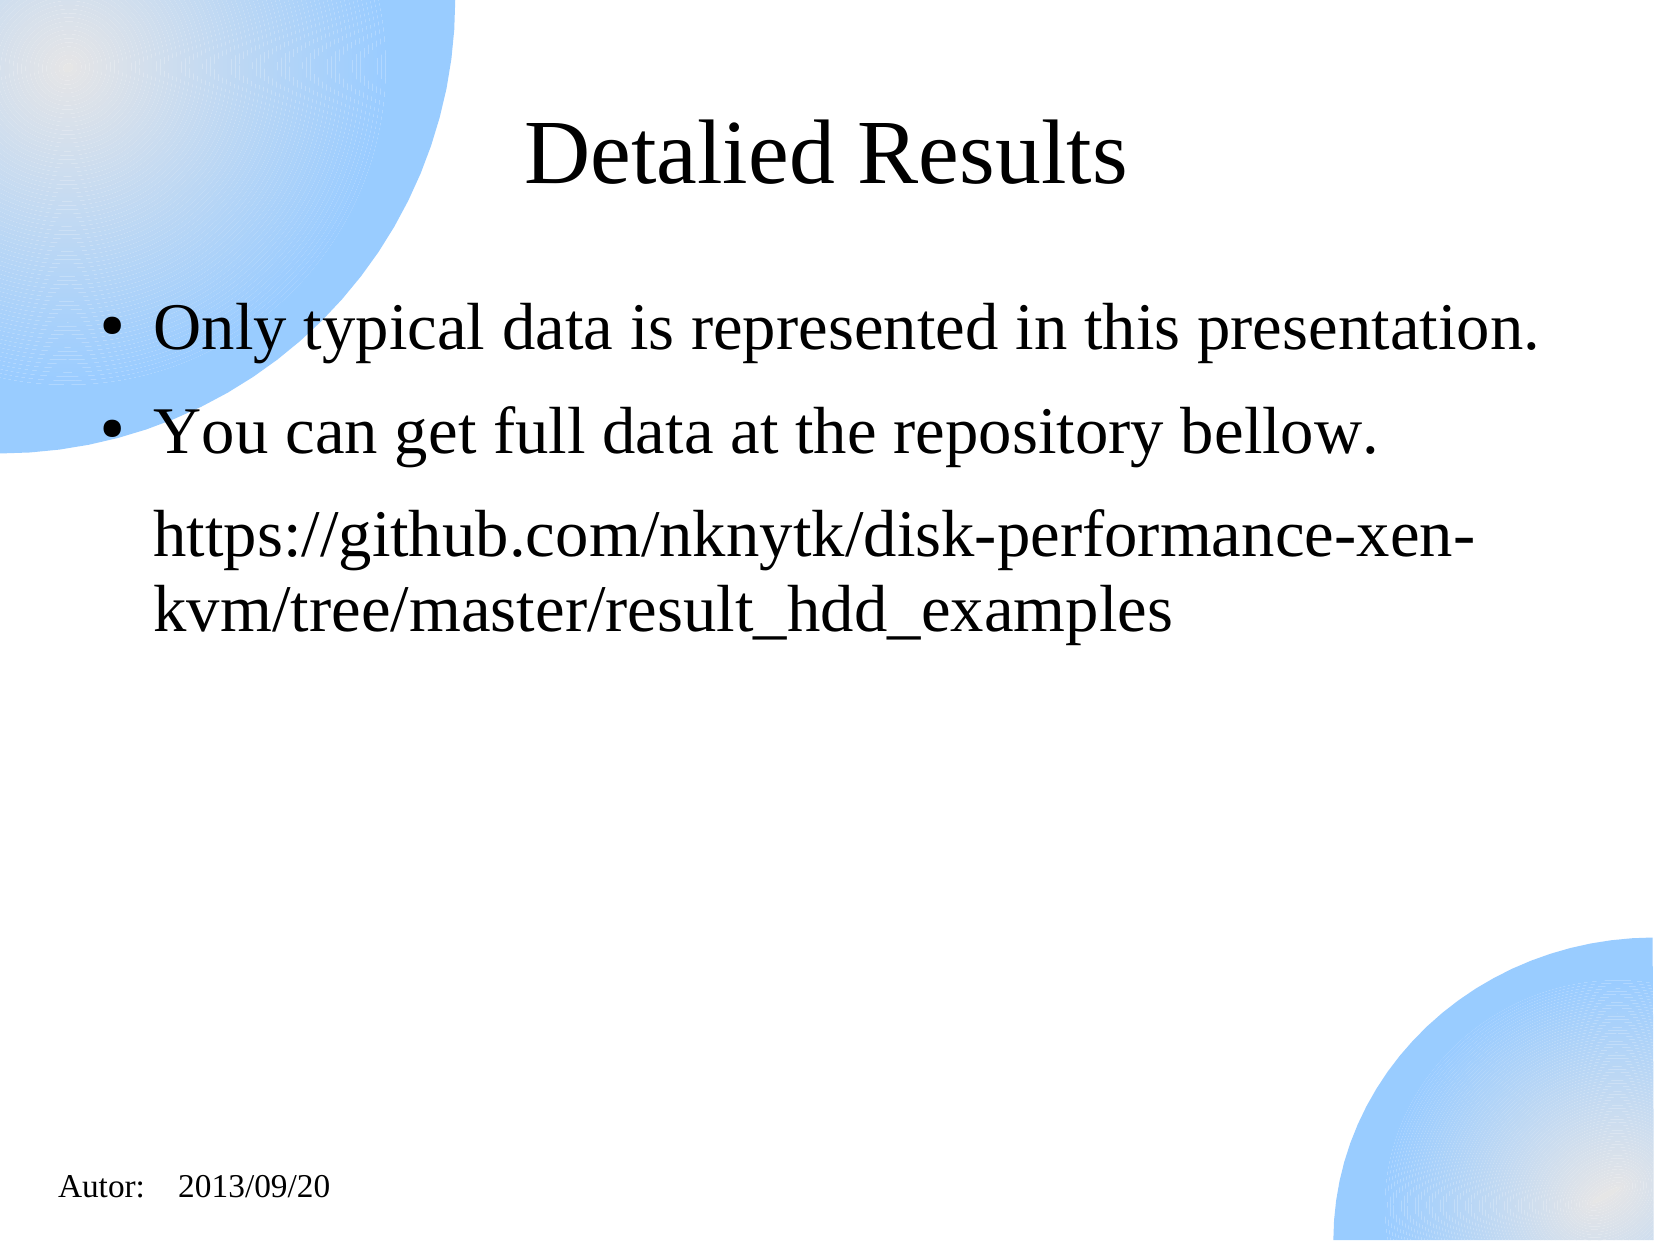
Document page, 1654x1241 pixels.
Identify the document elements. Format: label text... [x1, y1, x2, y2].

title Detalied Results [82, 49, 1571, 257]
list Only typical data is represented in this presentation. You can get full data at the repository bellow. https://github.com/nknytk/disk-performance-xen-kvm/tree/master/result_hdd_examples [82, 290, 1571, 1010]
